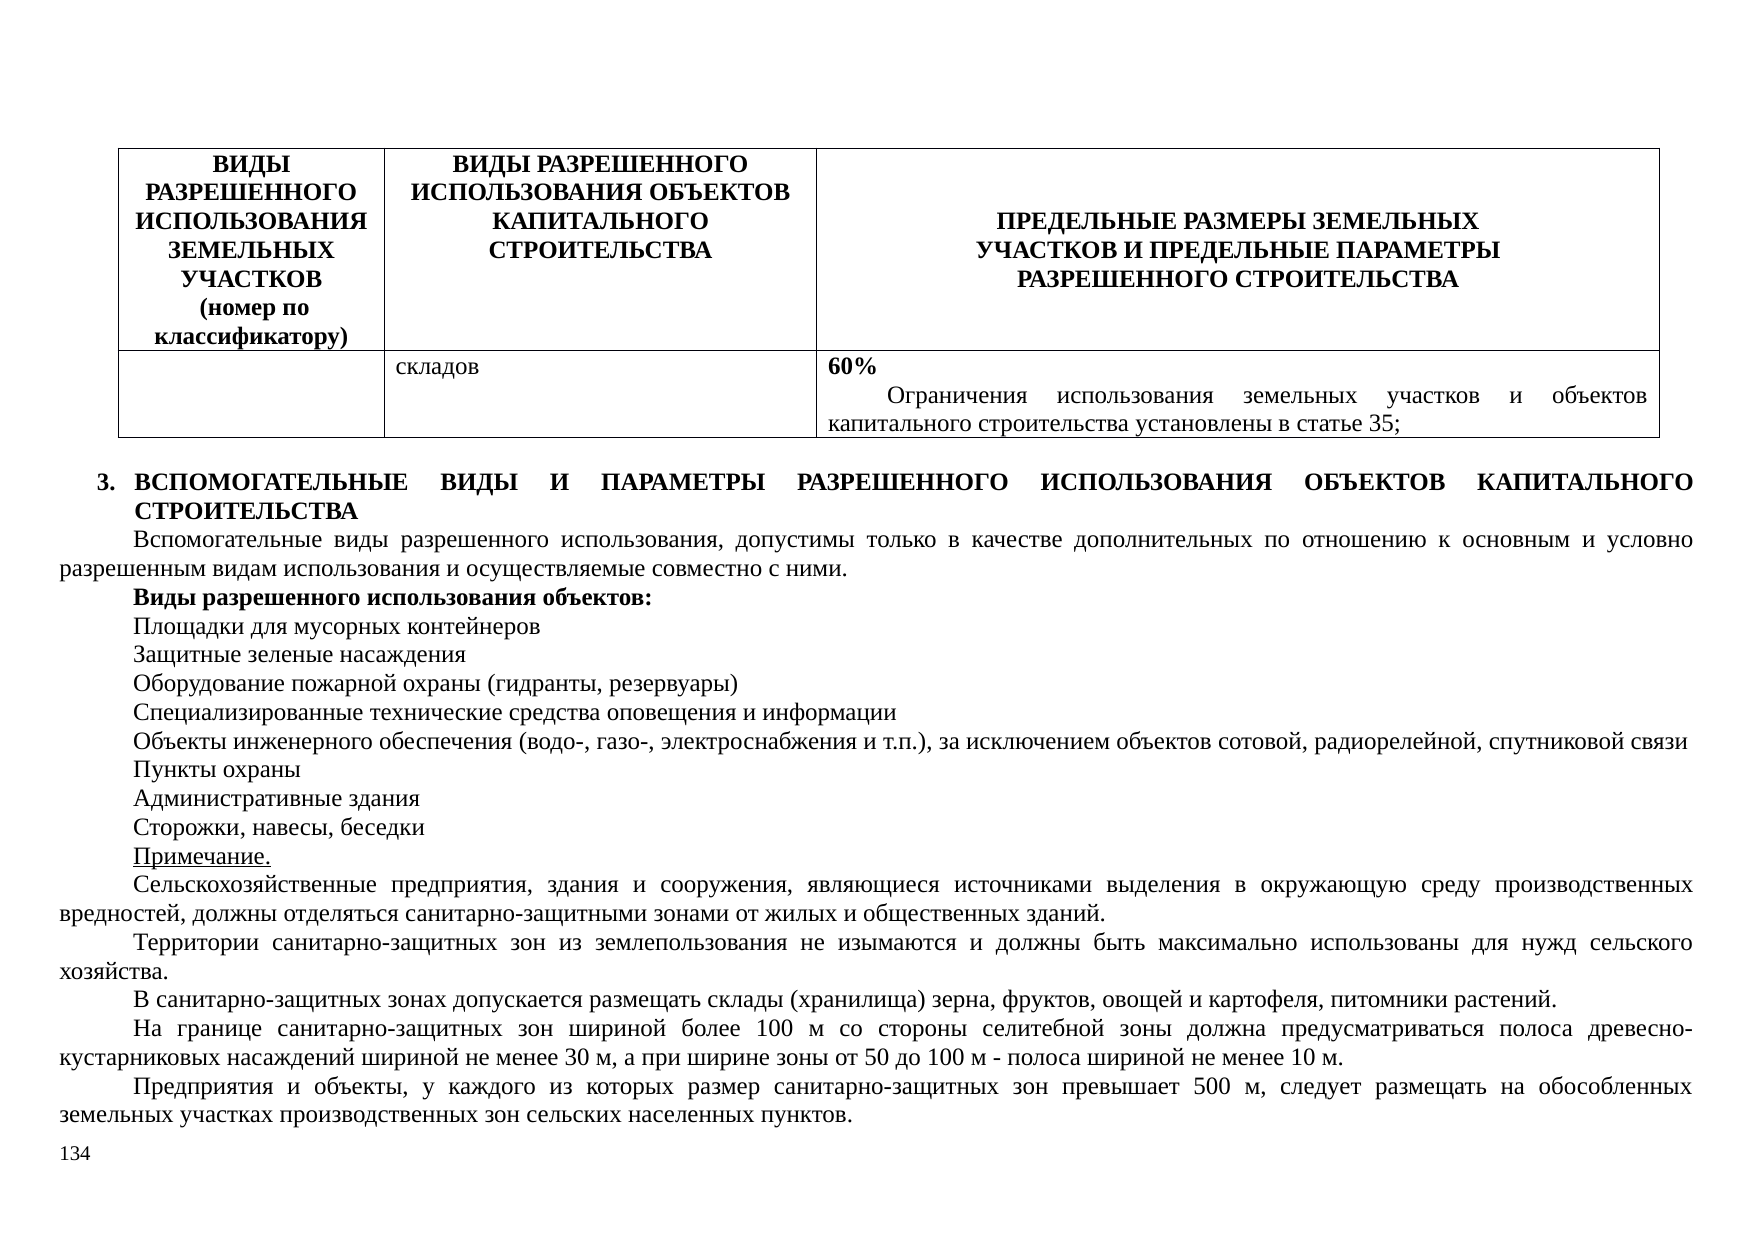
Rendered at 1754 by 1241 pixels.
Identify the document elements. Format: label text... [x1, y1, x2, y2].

table_header ВИДЫ РАЗРЕШЕННОГО ИСПОЛЬЗОВАНИЯ ОБЪЕКТОВ КАПИТАЛЬНОГО СТРОИТЕЛЬСТВА [385, 149, 816, 350]
table_cell [119, 351, 384, 437]
table_cell - 60% Ограничения использования земельных участков и объектов капитального строительства установлены в статье 35; [817, 351, 1659, 437]
text Оборудование пожарной охраны (гидранты, резервуары) [59, 668, 1695, 697]
text Виды разрешенного использования объектов: [59, 582, 1695, 611]
text В санитарно-защитных зонах допускается размещать склады (хранилища) зерна, фруктов, овощей и картофеля, питомники растений. [59, 984, 1695, 1013]
text Пункты охраны [59, 754, 1695, 783]
text Специализированные технические средства оповещения и информации [59, 697, 1695, 726]
text Вспомогательные виды разрешенного использования, допустимы только в качестве дополнительных по отношению к основным и условно разрешенным видам использования и осуществляемые совместно с ними. [59, 524, 1695, 582]
text Предприятия и объекты, у каждого из которых размер санитарно-защитных зон превышает 500 м, следует размещать на обособленных земельных участках производственных зон сельских населенных пунктов. [59, 1071, 1695, 1128]
text Административные здания [59, 783, 1695, 812]
text Сторожки, навесы, беседки [59, 812, 1695, 841]
text Площадки для мусорных контейнеров [59, 611, 1695, 639]
table_cell складов [385, 351, 816, 437]
text На границе санитарно-защитных зон шириной более 100 м со стороны селитебной зоны должна предусматриваться полоса древесно-кустарниковых насаждений шириной не менее 30 м, а при ширине зоны от 50 до 100 м - полоса шириной не менее 10 м. [59, 1013, 1695, 1071]
text Территории санитарно-защитных зон из землепользования не изымаются и должны быть максимально использованы для нужд сельского хозяйства. [59, 927, 1695, 984]
table_header ПРЕДЕЛЬНЫЕ РАЗМЕРЫ ЗЕМЕЛЬНЫХ УЧАСТКОВ И ПРЕДЕЛЬНЫЕ ПАРАМЕТРЫ РАЗРЕШЕННОГО СТРОИТЕЛЬСТВА [817, 149, 1659, 350]
text Защитные зеленые насаждения [59, 639, 1695, 668]
table_header ВИДЫ РАЗРЕШЕННОГО ИСПОЛЬЗОВАНИЯ ЗЕМЕЛЬНЫХ УЧАСТКОВ (номер по классификатору) [119, 149, 384, 350]
text Примечание. [59, 841, 1695, 869]
text Сельскохозяйственные предприятия, здания и сооружения, являющиеся источниками выделения в окружающую среду производственных вредностей, должны отделяться санитарно-защитными зонами от жилых и общественных зданий. [59, 869, 1695, 927]
list ВСПОМОГАТЕЛЬНЫЕ ВИДЫ И ПАРАМЕТРЫ РАЗРЕШЕННОГО ИСПОЛЬЗОВАНИЯ ОБЪЕКТОВ КАПИТАЛЬНОГО СТРОИТЕЛЬСТВА [97, 467, 1695, 524]
text Объекты инженерного обеспечения (водо-, газо-, электроснабжения и т.п.), за исключением объектов сотовой, радиорелейной, спутниковой связи [59, 726, 1695, 754]
